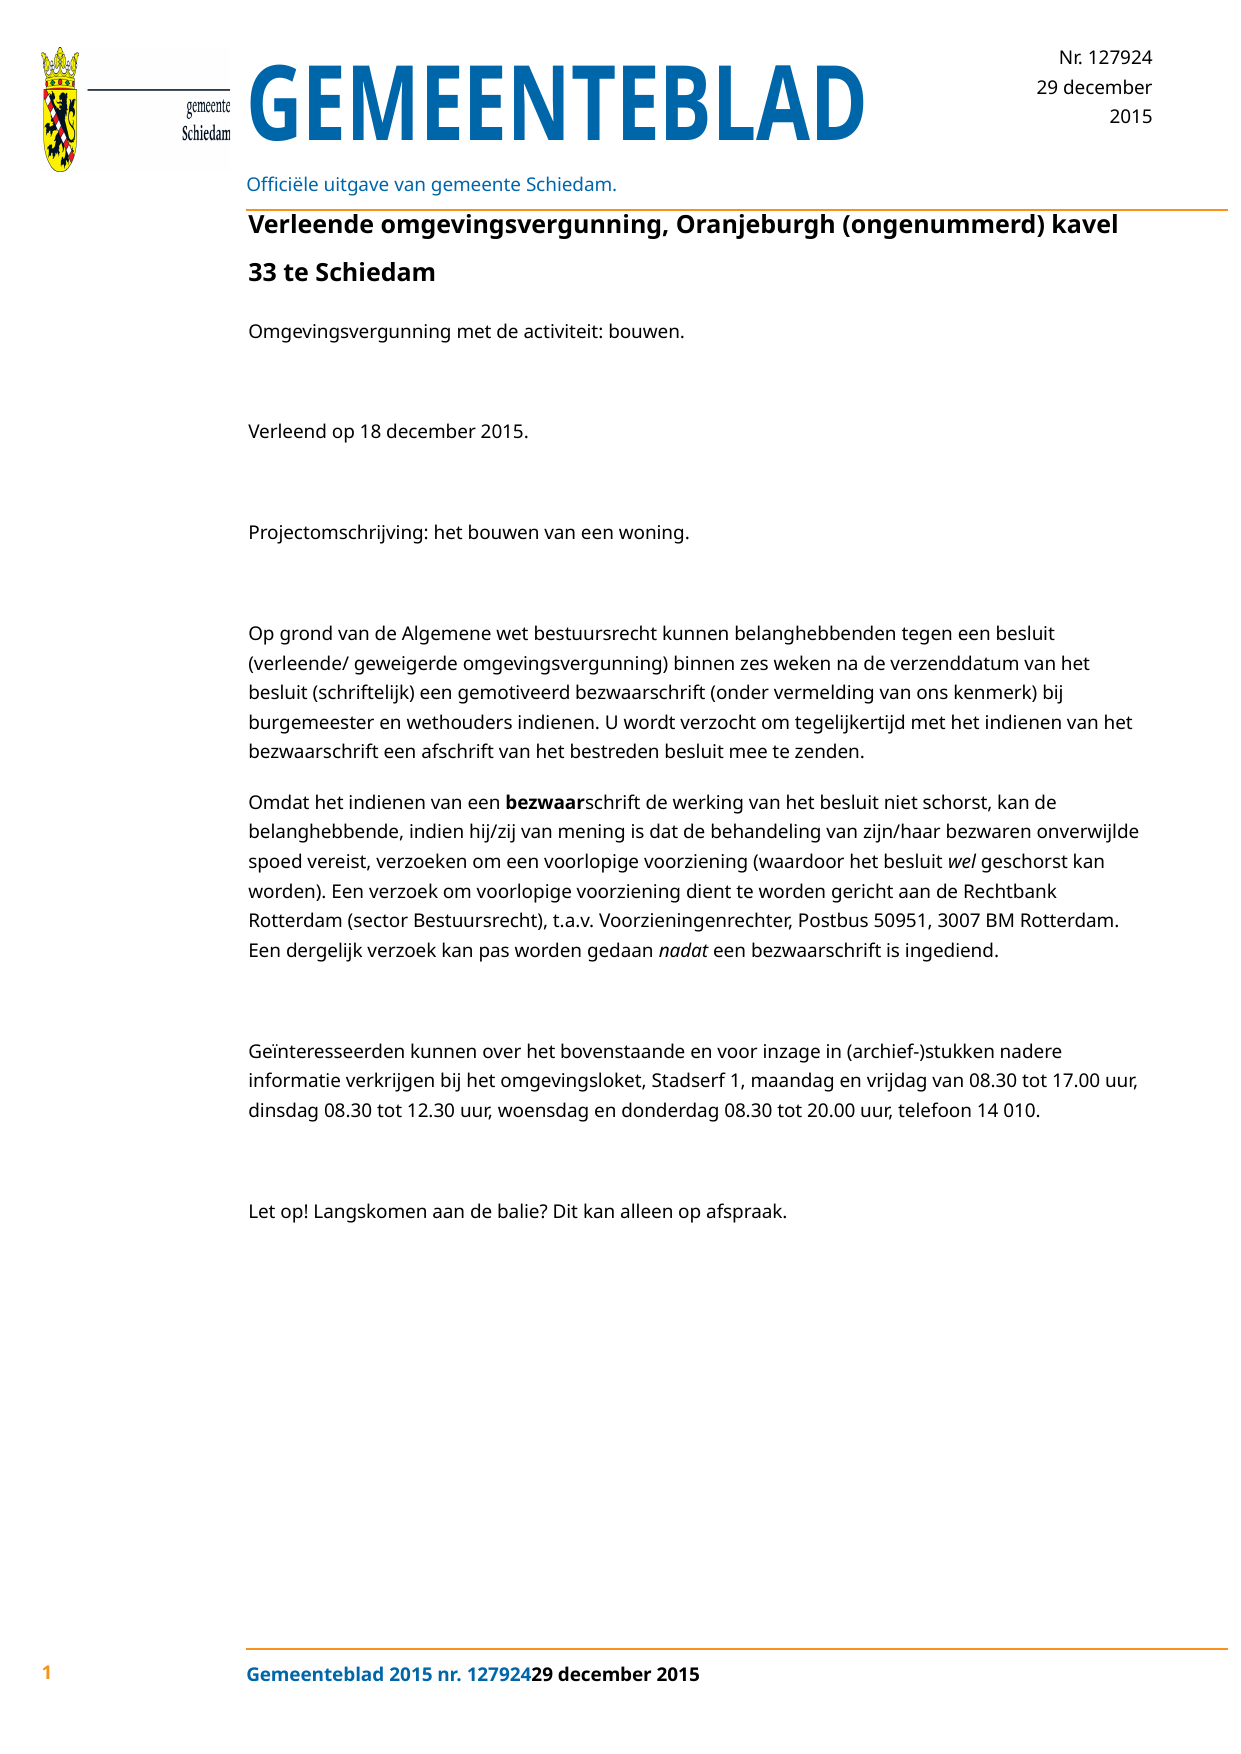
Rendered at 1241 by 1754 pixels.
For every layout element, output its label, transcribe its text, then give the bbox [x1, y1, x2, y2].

text Let op! Langskomen aan de balie? Dit kan alleen op afspraak. [248, 1198, 1152, 1224]
picture [41, 47, 231, 172]
text Projectomschrijving: het bouwen van een woning. [248, 519, 1152, 545]
text Verleende omgevingsvergunning, Oranjeburgh (ongenummerd) kavel 33 te Schiedam [248, 211, 1152, 288]
text Geïnteresseerden kunnen over het bovenstaande en voor inzage in (archief-)stukken nadere informatie verkrijgen bij het omgevingsloket, Stadserf 1, maandag en vrijdag van 08.30 tot 17.00 uur, dinsdag 08.30 tot 12.30 uur, woensdag en donderdag 08.30 tot 20.00 uur, telefoon 14 010. [248, 1038, 1152, 1123]
text Verleend op 18 december 2015. [248, 419, 1152, 444]
text Omgevingsvergunning met de activiteit: bouwen. [248, 318, 1152, 344]
text Op grond van de Algemene wet bestuursrecht kunnen belanghebbenden tegen een besluit (verleende/ geweigerde omgevingsvergunning) binnen zes weken na de verzenddatum van het besluit (schriftelijk) een gemotiveerd bezwaarschrift (onder vermelding van ons kenmerk) bij burgemeester en wethouders indienen. U wordt verzocht om tegelijkertijd met het indienen van het bezwaarschrift een afschrift van het bestreden besluit mee te zenden. [248, 620, 1152, 764]
text Omdat het indienen van een bezwaarschrift de werking van het besluit niet schorst, kan de belanghebbende, indien hij/zij van mening is dat de behandeling van zijn/haar bezwaren onverwijlde spoed vereist, verzoeken om een voorlopige voorziening (waardoor het besluit wel geschorst kan worden). Een verzoek om voorlopige voorziening dient te worden gericht aan de Rechtbank Rotterdam (sector Bestuursrecht), t.a.v. Voorzieningenrechter, Postbus 50951, 3007 BM Rotterdam. Een dergelijk verzoek kan pas worden gedaan nadat een bezwaarschrift is ingediend. [248, 789, 1152, 963]
